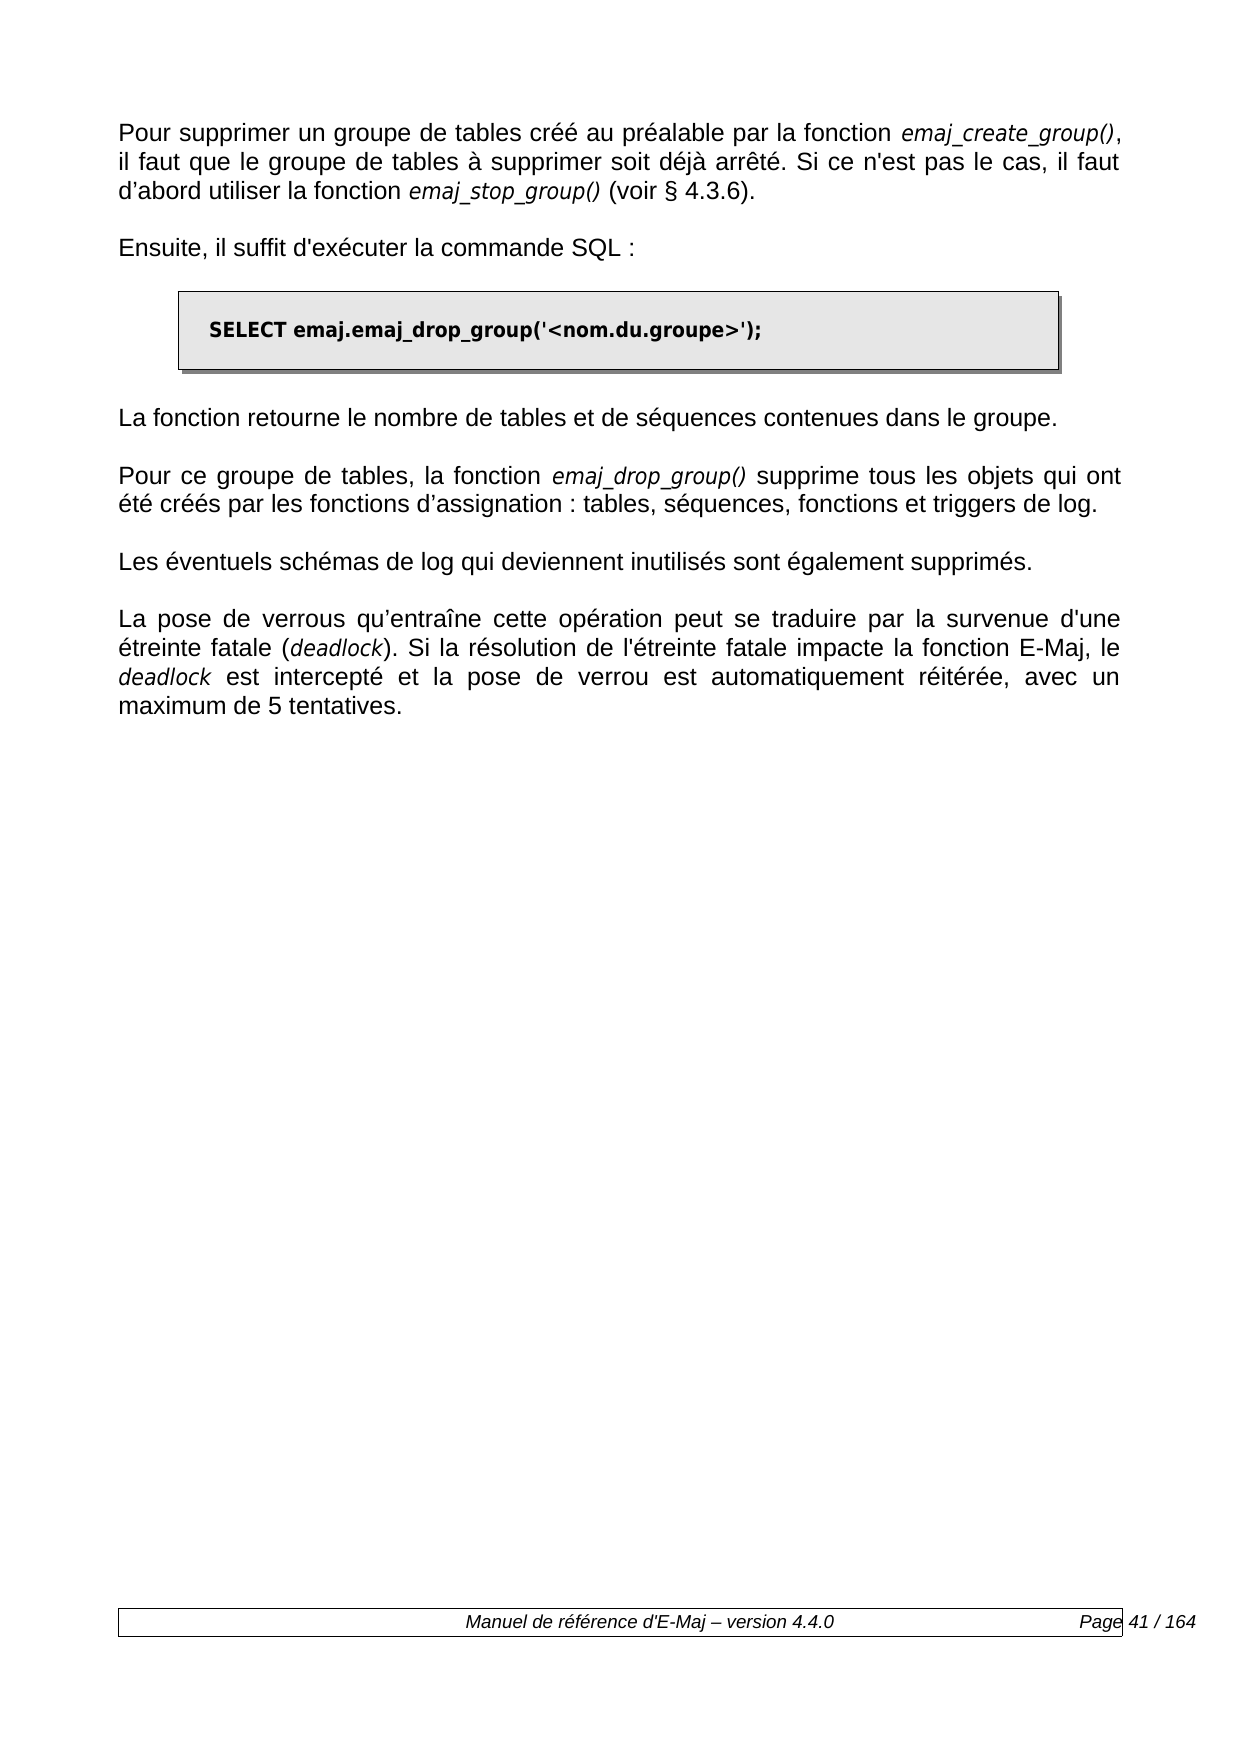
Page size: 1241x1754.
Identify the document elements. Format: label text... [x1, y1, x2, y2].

text Les éventuels schémas de log qui deviennent inutilisés sont également supprimés. [118, 547, 1122, 576]
text Ensuite, il suffit d'exécuter la commande SQL : [118, 233, 1122, 262]
text Pour supprimer un groupe de tables créé au préalable par la fonction emaj_create_group(), il faut que le groupe de tables à supprimer soit déjà arrêté. Si ce n'est pas le cas, il faut d’abord utiliser la fonction emaj_stop_group() (voir § 4.3.6). [118, 118, 1122, 204]
text Pour ce groupe de tables, la fonction emaj_drop_group() supprime tous les objets qui ont été créés par les fonctions d’assignation : tables, séquences, fonctions et triggers de log. [118, 461, 1122, 518]
text SELECT emaj.emaj_drop_group('<nom.du.groupe>'); [179, 315, 1058, 339]
text La fonction retourne le nombre de tables et de séquences contenues dans le groupe. [118, 403, 1122, 432]
text La pose de verrous qu’entraîne cette opération peut se traduire par la survenue d'une étreinte fatale (deadlock). Si la résolution de l'étreinte fatale impacte la fonction E-Maj, le deadlock est intercepté et la pose de verrou est automatiquement réitérée, avec un maximum de 5 tentatives. [118, 604, 1122, 720]
